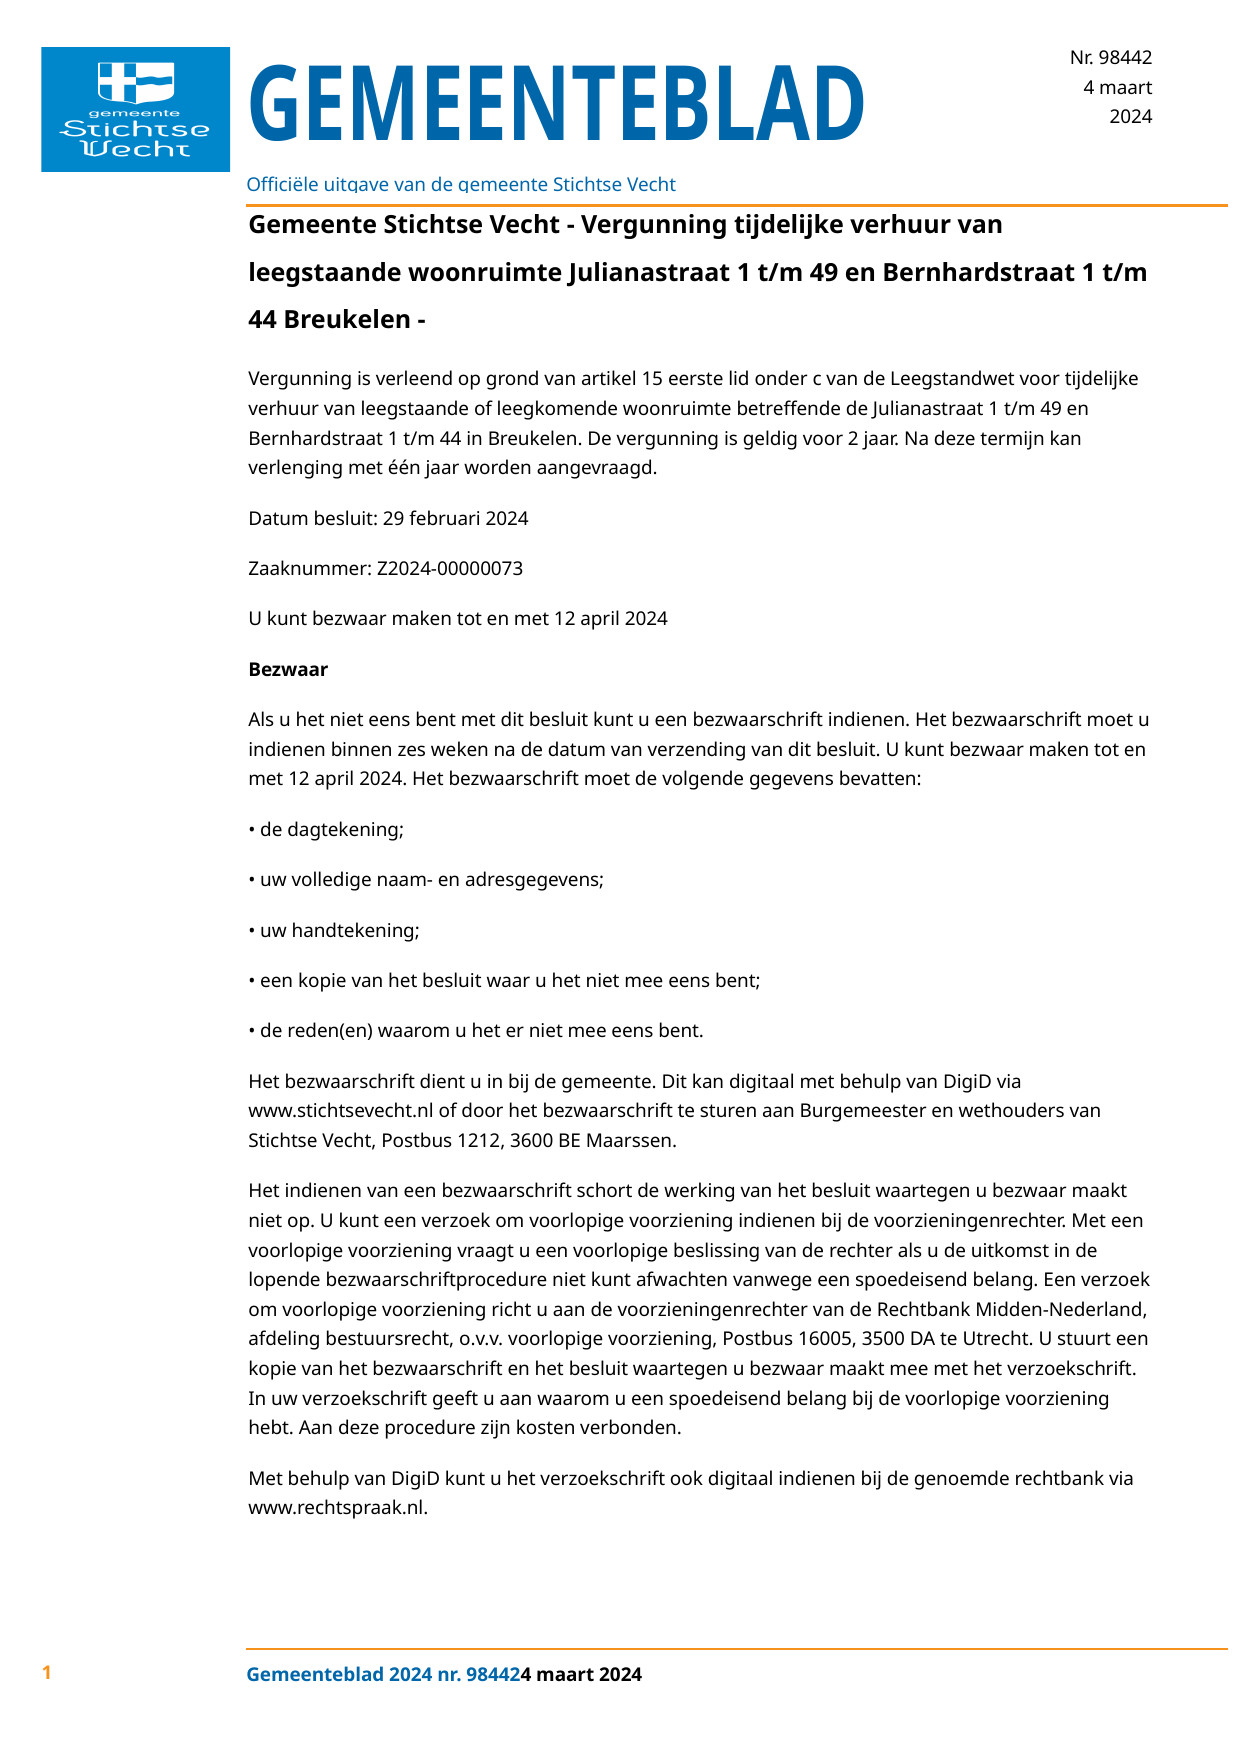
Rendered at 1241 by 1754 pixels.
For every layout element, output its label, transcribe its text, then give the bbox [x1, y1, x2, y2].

text • uw volledige naam- en adresgegevens; [248, 866, 1152, 892]
text Bezwaar [248, 656, 1152, 682]
text Zaaknummer: Z2024-00000073 [248, 555, 1152, 581]
text Met behulp van DigiD kunt u het verzoekschrift ook digitaal indienen bij de genoemde rechtbank via www.rechtspraak.nl. [248, 1465, 1152, 1520]
text U kunt bezwaar maken tot en met 12 april 2024 [248, 606, 1152, 631]
picture [137, 63, 174, 103]
text Het bezwaarschrift dient u in bij de gemeente. Dit kan digitaal met behulp van DigiD via www.stichtsevecht.nl of door het bezwaarschrift te sturen aan Burgemeester en wethouders van Stichtse Vecht, Postbus 1212, 3600 BE Maarssen. [248, 1068, 1152, 1153]
text Het indienen van een bezwaarschrift schort de werking van het besluit waartegen u bezwaar maakt niet op. U kunt een verzoek om voorlopige voorziening indienen bij de voorzieningenrechter. Met een voorlopige voorziening vraagt u een voorlopige beslissing van de rechter als u de uitkomst in de lopende bezwaarschriftprocedure niet kunt afwachten vanwege een spoedeisend belang. Een verzoek om voorlopige voorziening richt u aan de voorzieningenrechter van de Rechtbank Midden-Nederland, afdeling bestuursrecht, o.v.v. voorlopige voorziening, Postbus 16005, 3500 DA te Utrecht. U stuurt een kopie van het bezwaarschrift en het besluit waartegen u bezwaar maakt mee met het verzoekschrift. In uw verzoekschrift geeft u aan waarom u een spoedeisend belang bij de voorlopige voorziening hebt. Aan deze procedure zijn kosten verbonden. [248, 1178, 1152, 1440]
text Als u het niet eens bent met dit besluit kunt u een bezwaarschrift indienen. Het bezwaarschrift moet u indienen binnen zes weken na de datum van verzending van dit besluit. U kunt bezwaar maken tot en met 12 april 2024. Het bezwaarschrift moet de volgende gegevens bevatten: [248, 706, 1152, 791]
text • de dagtekening; [248, 816, 1152, 842]
text • uw handtekening; [248, 917, 1152, 942]
text Vergunning is verleend op grond van artikel 15 eerste lid onder c van de Leegstandwet voor tijdelijke verhuur van leegstaande of leegkomende woonruimte betreffende de Julianastraat 1 t/m 49 en Bernhardstraat 1 t/m 44 in Breukelen. De vergunning is geldig voor 2 jaar. Na deze termijn kan verlenging met één jaar worden aangevraagd. [248, 366, 1152, 480]
text • een kopie van het besluit waar u het niet mee eens bent; [248, 967, 1152, 993]
picture [99, 63, 135, 101]
text Gemeente Stichtse Vecht - Vergunning tijdelijke verhuur van leegstaande woonruimte Julianastraat 1 t/m 49 en Bernhardstraat 1 t/m 44 Breukelen - [248, 207, 1152, 336]
text • de reden(en) waarom u het er niet mee eens bent. [248, 1018, 1152, 1043]
text Datum besluit: 29 februari 2024 [248, 505, 1152, 530]
